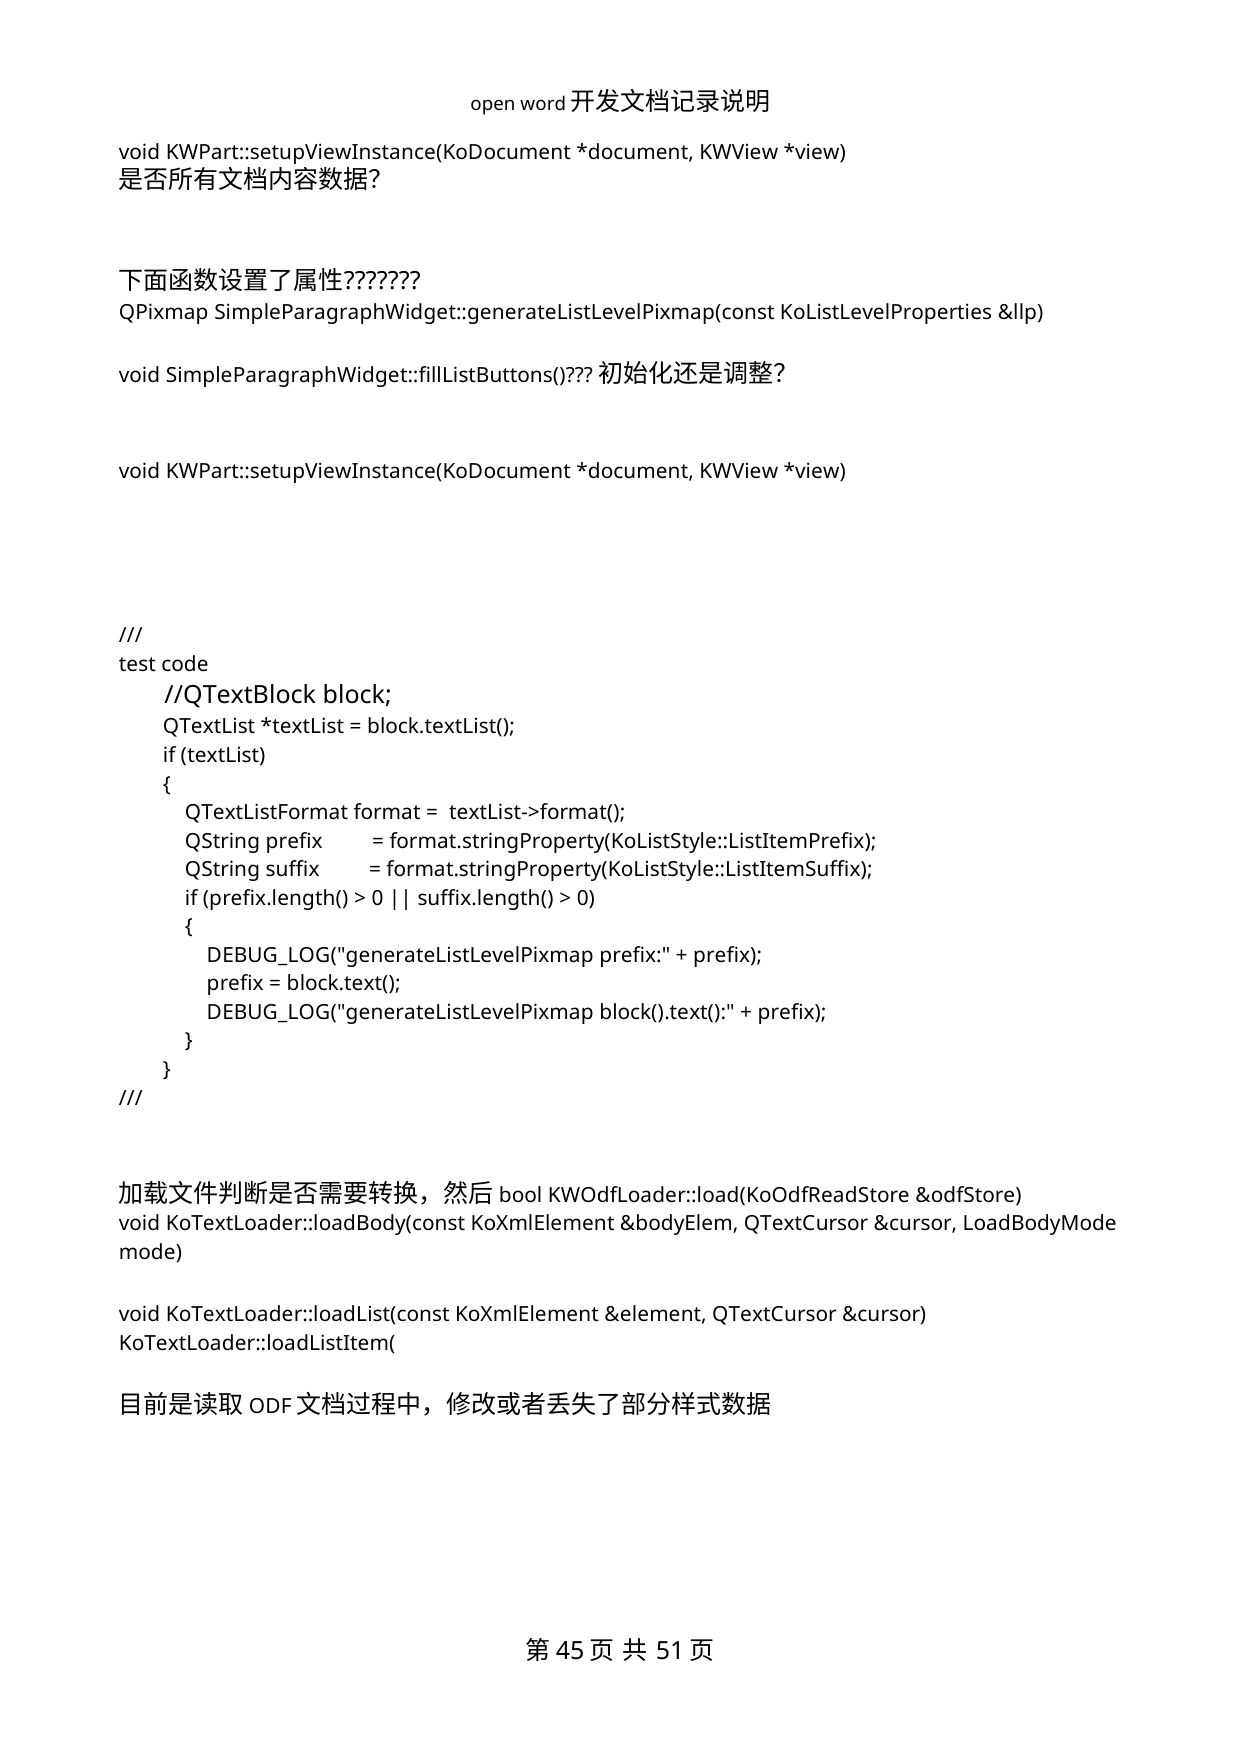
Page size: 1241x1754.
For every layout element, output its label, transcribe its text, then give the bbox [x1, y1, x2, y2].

text { [119, 911, 1121, 940]
text QTextListFormat format = textList->format(); [119, 797, 1121, 826]
text DEBUG_LOG("generateListLevelPixmap prefix:" + prefix); [119, 940, 1121, 968]
text //QTextBlock block; [119, 677, 1121, 711]
text } [119, 1054, 1121, 1082]
text void KWPart::setupViewInstance(KoDocument *document, KWView *view) [119, 137, 1121, 166]
text 加载文件判断是否需要转换，然后bool KWOdfLoader::load(KoOdfReadStore &odfStore) [119, 1179, 1121, 1208]
text 目前是读取ODF文档过程中，修改或者丢失了部分样式数据 [119, 1390, 1121, 1419]
text DEBUG_LOG("generateListLevelPixmap block().text():" + prefix); [119, 997, 1121, 1025]
text void KWPart::setupViewInstance(KoDocument *document, KWView *view) [119, 456, 1121, 484]
text void KoTextLoader::loadList(const KoXmlElement &element, QTextCursor &cursor) [119, 1299, 1121, 1328]
text QString prefix = format.stringProperty(KoListStyle::ListItemPrefix); [119, 826, 1121, 854]
text if (prefix.length() > 0 || suffix.length() > 0) [119, 883, 1121, 911]
text /// [119, 620, 1121, 649]
text QString suffix = format.stringProperty(KoListStyle::ListItemSuffix); [119, 854, 1121, 883]
text prefix = block.text(); [119, 968, 1121, 997]
text { [119, 768, 1121, 797]
text QPixmap SimpleParagraphWidget::generateListLevelPixmap(const KoListLevelProperties &llp) [119, 297, 1121, 325]
text /// [119, 1082, 1121, 1111]
text void KoTextLoader::loadBody(const KoXmlElement &bodyElem, QTextCursor &cursor, LoadBodyMode mode) [119, 1208, 1121, 1265]
text QTextList *textList = block.textList(); [119, 711, 1121, 740]
text 下面函数设置了属性??????? [119, 263, 1121, 297]
text 是否所有文档内容数据？ [119, 166, 1121, 195]
text if (textList) [119, 740, 1121, 768]
text KoTextLoader::loadListItem( [119, 1328, 1121, 1356]
text void SimpleParagraphWidget::fillListButtons()??? 初始化还是调整？ [119, 359, 1121, 388]
text } [119, 1025, 1121, 1054]
text test code [119, 649, 1121, 677]
